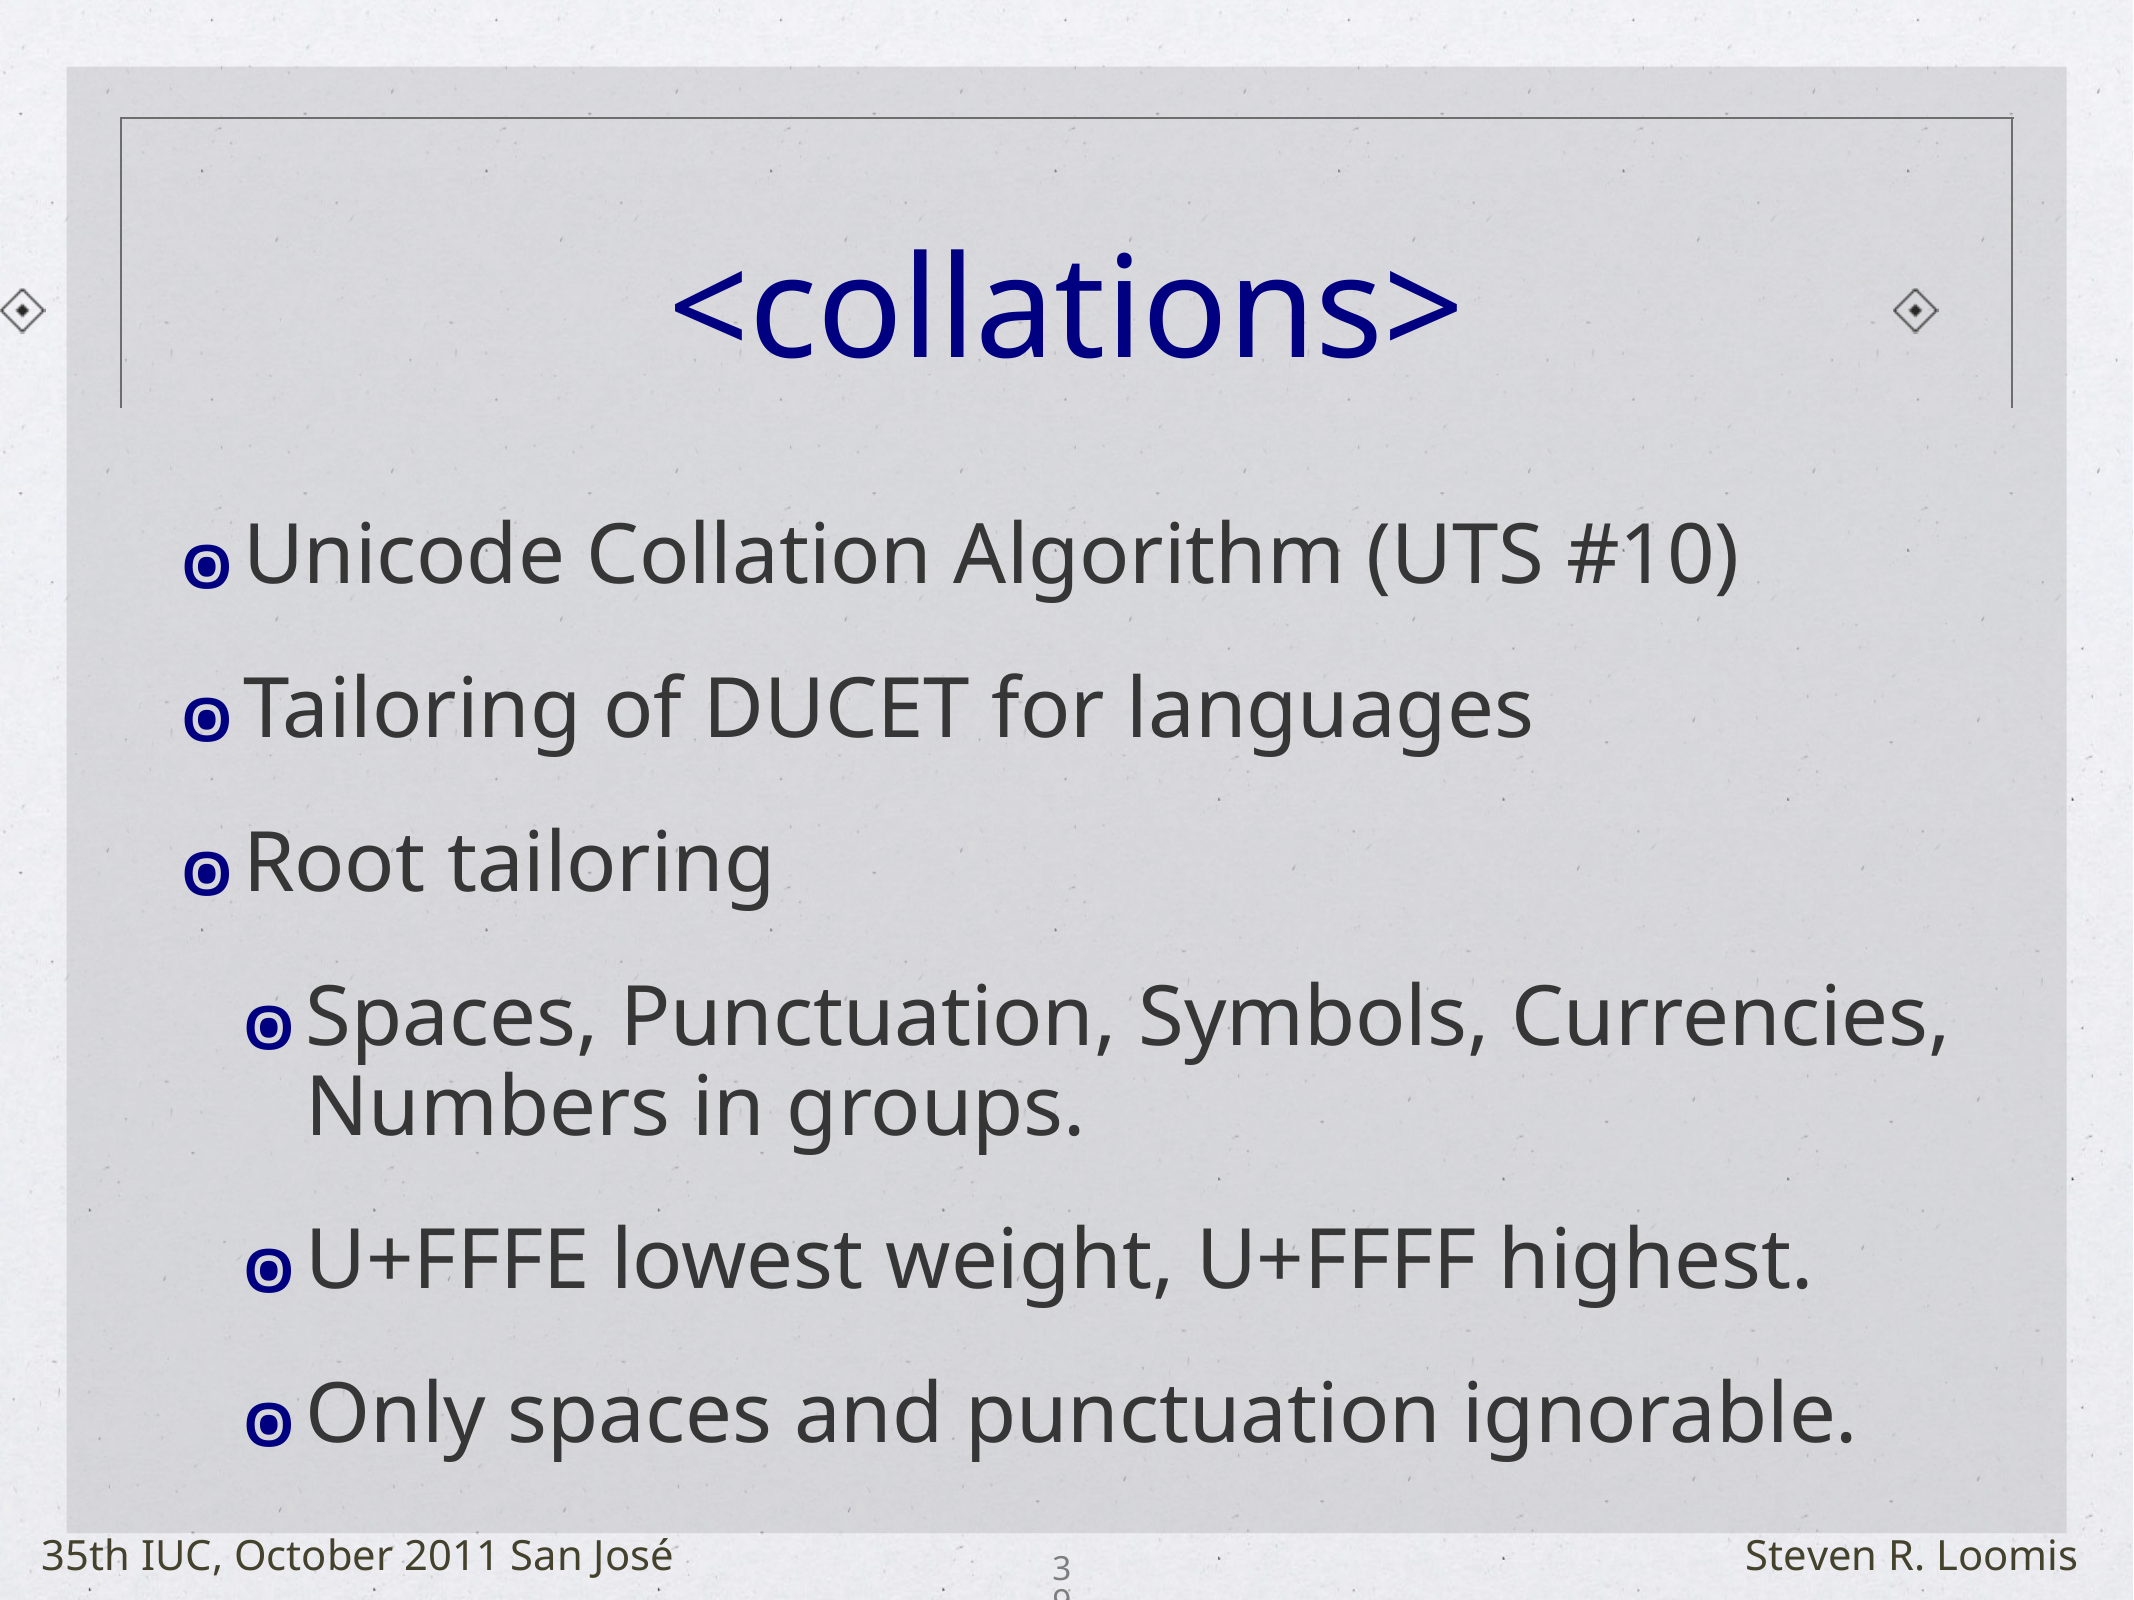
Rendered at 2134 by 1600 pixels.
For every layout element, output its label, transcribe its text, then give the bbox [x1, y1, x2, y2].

list Unicode Collation Algorithm (UTS #10) Tailoring of DUCET for languages Root tailoring Spaces, Punctuation, Symbols, Currencies, Numbers in groups. U+FFFE lowest weight, U+FFFF highest. Only spaces and punctuation ignorable. [170, 413, 1963, 1559]
picture [0, 0, 2134, 1600]
title [170, 137, 1963, 413]
picture [1057, 1591, 1066, 1600]
